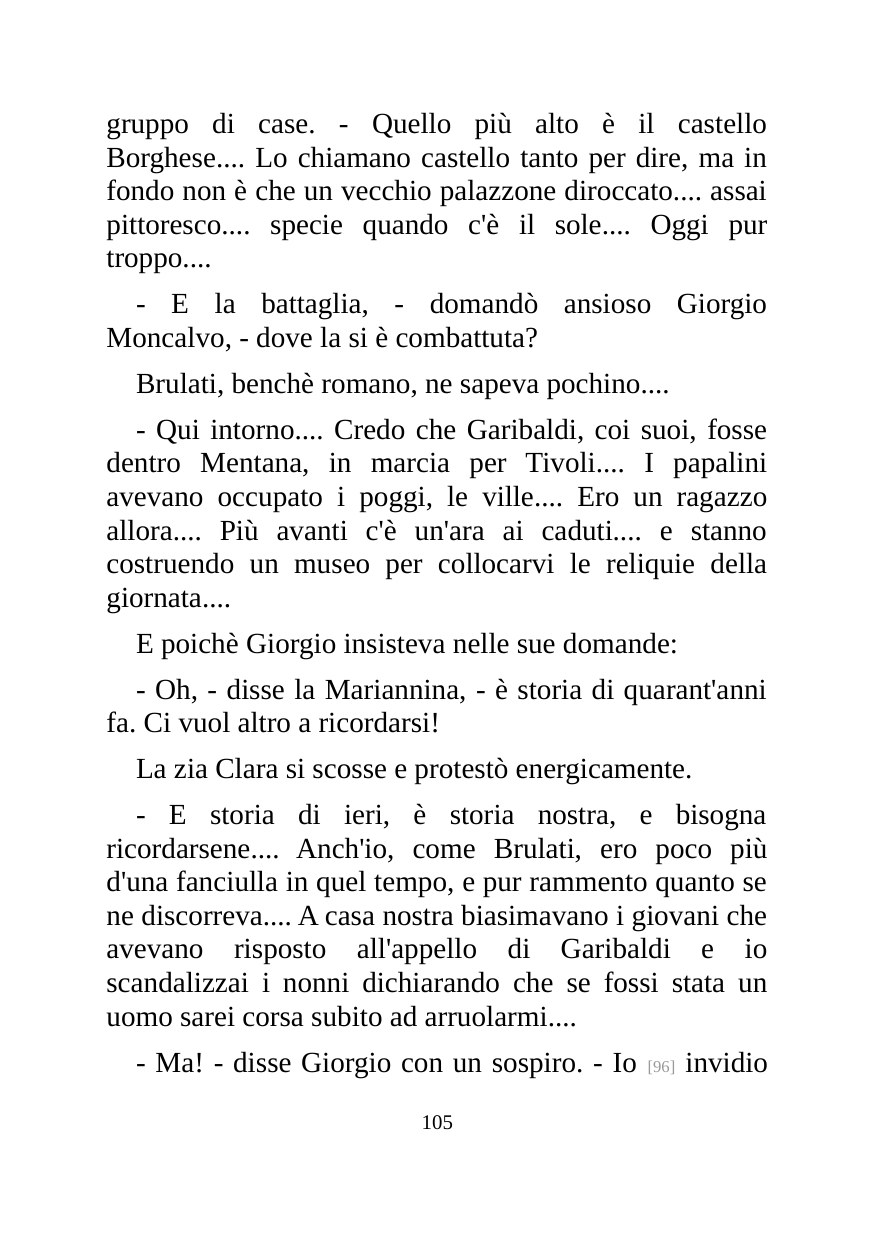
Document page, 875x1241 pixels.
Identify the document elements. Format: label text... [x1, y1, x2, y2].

text - Qui intorno.... Credo che Garibaldi, coi suoi, fosse dentro Mentana, in marcia per Tivoli.... I papalini avevano occupato i poggi, le ville.... Ero un ragazzo allora.... Più avanti c'è un'ara ai caduti.... e stanno costruendo un museo per collocarvi le reliquie della giornata.... [106, 412, 768, 613]
text - Ma! - disse Giorgio con un sospiro. - Io [96] invidio [106, 1045, 768, 1078]
text E poichè Giorgio insisteva nelle sue domande: [106, 626, 768, 659]
text Brulati, benchè romano, ne sapeva pochino.... [106, 366, 768, 399]
text - E la battaglia, - domandò ansioso Giorgio Moncalvo, - dove la si è combattuta? [106, 286, 768, 353]
text - Oh, - disse la Mariannina, - è storia di quarant'anni fa. Ci vuol altro a ricordarsi! [106, 672, 768, 739]
text La zia Clara si scosse e protestò energicamente. [106, 751, 768, 785]
text - E storia di ieri, è storia nostra, e bisogna ricordarsene.... Anch'io, come Brulati, ero poco più d'una fanciulla in quel tempo, e pur rammento quanto se ne discorreva.... A casa nostra biasimavano i giovani che avevano risposto all'appello di Garibaldi e io scandalizzai i nonni dichiarando che se fossi stata un uomo sarei corsa subito ad arruolarmi.... [106, 797, 768, 1032]
text gruppo di case. - Quello più alto è il castello Borghese.... Lo chiamano castello tanto per dire, ma in fondo non è che un vecchio palazzone diroccato.... assai pittoresco.... specie quando c'è il sole.... Oggi pur troppo.... [106, 106, 768, 274]
